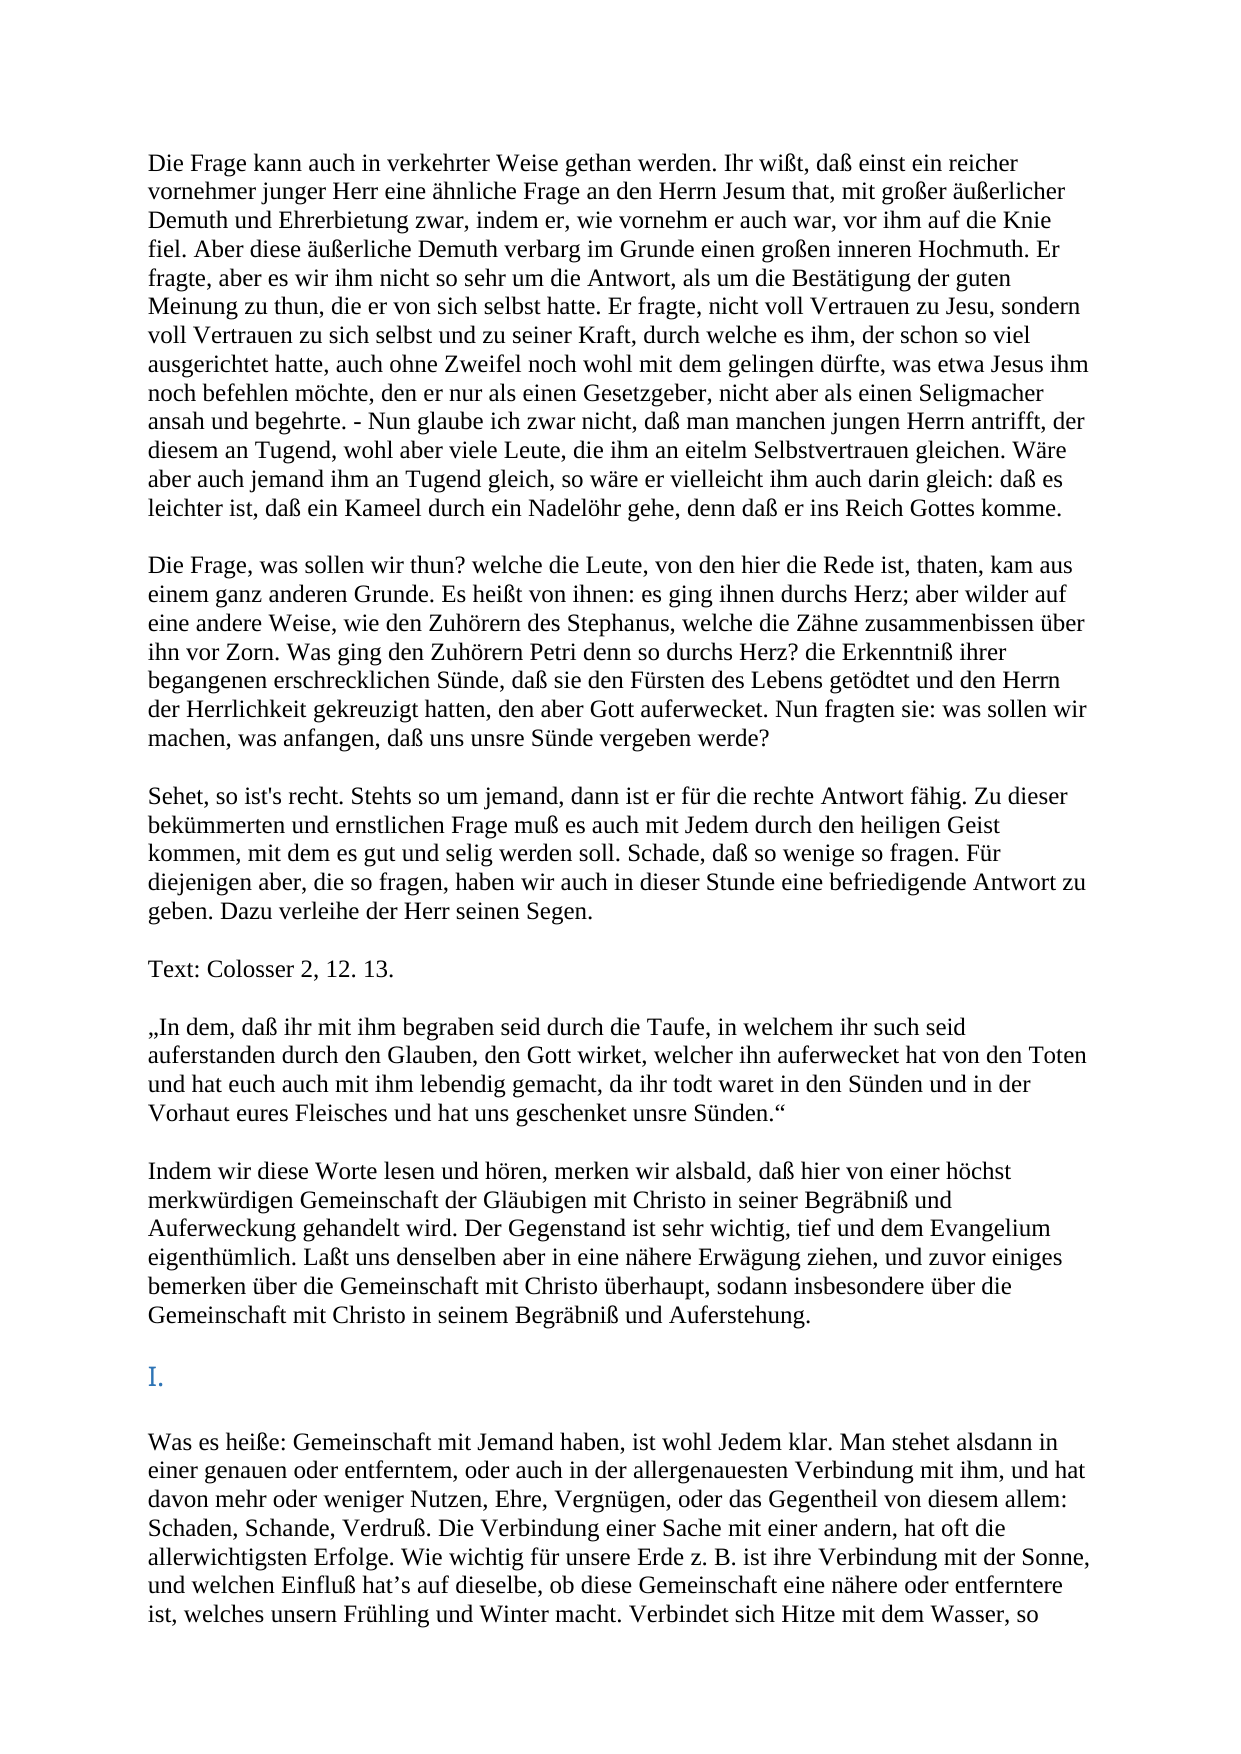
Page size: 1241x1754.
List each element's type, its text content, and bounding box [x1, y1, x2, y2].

text Indem wir diese Worte lesen und hören, merken wir alsbald, daß hier von einer höchst merkwürdigen Gemeinschaft der Gläubigen mit Christo in seiner Begräbniß und Auferweckung gehandelt wird. Der Gegenstand ist sehr wichtig, tief und dem Evangelium eigenthümlich. Laßt uns denselben aber in eine nähere Erwägung ziehen, und zuvor einiges bemerken über die Gemeinschaft mit Christo überhaupt, sodann insbesondere über die Gemeinschaft mit Christo in seinem Begräbniß und Auferstehung. [148, 1156, 1093, 1328]
text Was es heiße: Gemeinschaft mit Jemand haben, ist wohl Jedem klar. Man stehet alsdann in einer genauen oder entferntem, oder auch in der allergenauesten Verbindung mit ihm, und hat davon mehr oder weniger Nutzen, Ehre, Vergnügen, oder das Gegentheil von diesem allem: Schaden, Schande, Verdruß. Die Verbindung einer Sache mit einer andern, hat oft die allerwichtigsten Erfolge. Wie wichtig für unsere Erde z. B. ist ihre Verbindung mit der Sonne, und welchen Einfluß hat’s auf dieselbe, ob diese Gemeinschaft eine nähere oder entferntere ist, welches unsern Frühling und Winter macht. Verbindet sich Hitze mit dem Wasser, so [148, 1427, 1093, 1628]
text Text: Colosser 2, 12. 13. [148, 954, 1093, 983]
text „In dem, daß ihr mit ihm begraben seid durch die Taufe, in welchem ihr such seid auferstanden durch den Glauben, den Gott wirket, welcher ihn auferwecket hat von den Toten und hat euch auch mit ihm lebendig gemacht, da ihr todt waret in den Sünden und in der Vorhaut eures Fleisches und hat uns geschenket unsre Sünden.“ [148, 1012, 1093, 1127]
text Die Frage kann auch in verkehrter Weise gethan werden. Ihr wißt, daß einst ein reicher vornehmer junger Herr eine ähnliche Frage an den Herrn Jesum that, mit großer äußerlicher Demuth und Ehrerbietung zwar, indem er, wie vornehm er auch war, vor ihm auf die Knie fiel. Aber diese äußerliche Demuth verbarg im Grunde einen großen inneren Hochmuth. Er fragte, aber es wir ihm nicht so sehr um die Antwort, als um die Bestätigung der guten Meinung zu thun, die er von sich selbst hatte. Er fragte, nicht voll Vertrauen zu Jesu, sondern voll Vertrauen zu sich selbst und zu seiner Kraft, durch welche es ihm, der schon so viel ausgerichtet hatte, auch ohne Zweifel noch wohl mit dem gelingen dürfte, was etwa Jesus ihm noch befehlen möchte, den er nur als einen Gesetzgeber, nicht aber als einen Seligmacher ansah und begehrte. - Nun glaube ich zwar nicht, daß man manchen jungen Herrn antrifft, der diesem an Tugend, wohl aber viele Leute, die ihm an eitelm Selbstvertrauen gleichen. Wäre aber auch jemand ihm an Tugend gleich, so wäre er vielleicht ihm auch darin gleich: daß es leichter ist, daß ein Kameel durch ein Nadelöhr gehe, denn daß er ins Reich Gottes komme. [148, 148, 1093, 521]
subtitle I. [148, 1358, 1093, 1394]
text Die Frage, was sollen wir thun? welche die Leute, von den hier die Rede ist, thaten, kam aus einem ganz anderen Grunde. Es heißt von ihnen: es ging ihnen durchs Herz; aber wilder auf eine andere Weise, wie den Zuhörern des Stephanus, welche die Zähne zusammenbissen über ihn vor Zorn. Was ging den Zuhörern Petri denn so durchs Herz? die Erkenntniß ihrer begangenen erschrecklichen Sünde, daß sie den Fürsten des Lebens getödtet und den Herrn der Herrlichkeit gekreuzigt hatten, den aber Gott auferwecket. Nun fragten sie: was sollen wir machen, was anfangen, daß uns unsre Sünde vergeben werde? [148, 551, 1093, 752]
text Sehet, so ist's recht. Stehts so um jemand, dann ist er für die rechte Antwort fähig. Zu dieser bekümmerten und ernstlichen Frage muß es auch mit Jedem durch den heiligen Geist kommen, mit dem es gut und selig werden soll. Schade, daß so wenige so fragen. Für diejenigen aber, die so fragen, haben wir auch in dieser Stunde eine befriedigende Antwort zu geben. Dazu verleihe der Herr seinen Segen. [148, 781, 1093, 925]
